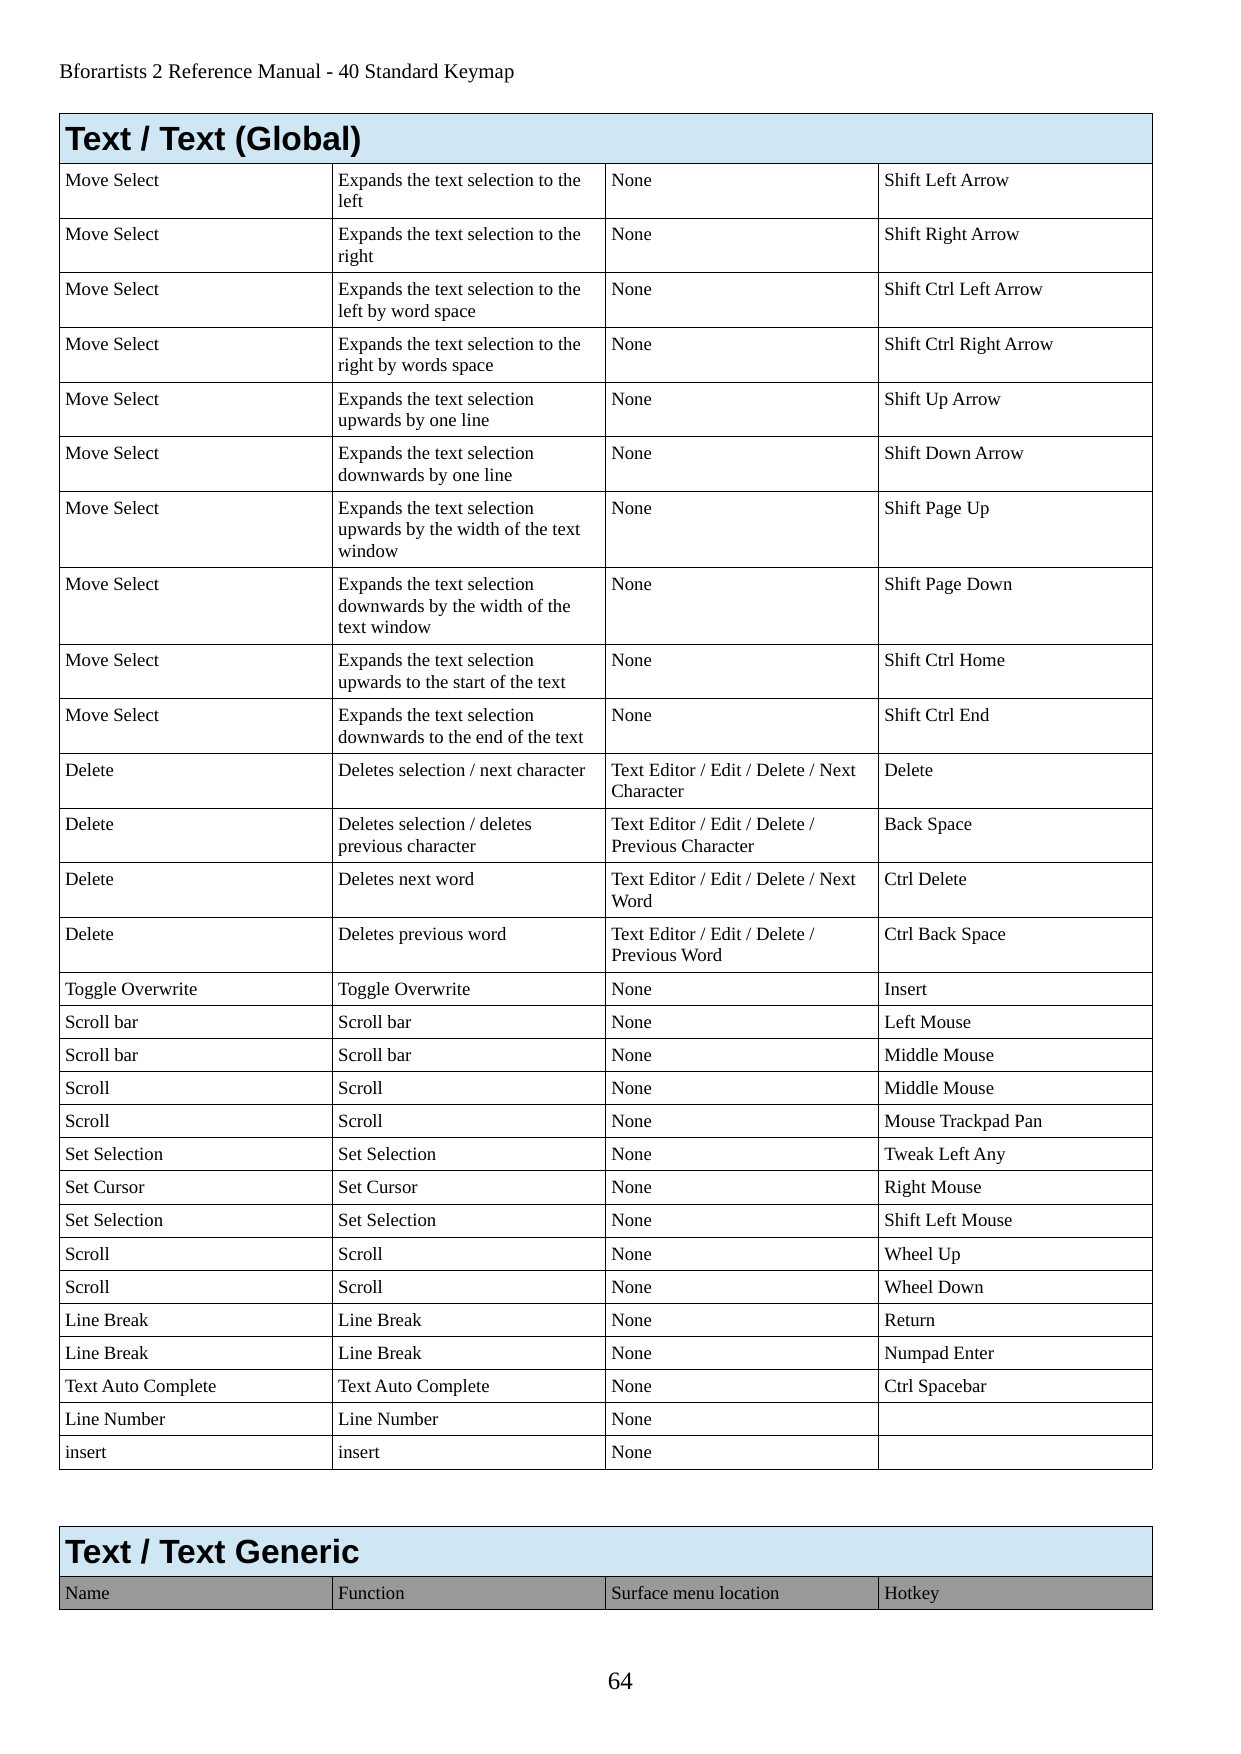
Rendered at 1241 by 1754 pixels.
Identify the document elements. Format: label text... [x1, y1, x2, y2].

table_cell Scroll [60, 1271, 332, 1303]
table_cell None [606, 1039, 878, 1071]
table_cell Move Select [60, 164, 332, 217]
table_cell Right Mouse [879, 1171, 1152, 1203]
table_cell Ctrl Delete [879, 863, 1152, 917]
table_header Text / Text (Global) [60, 114, 1152, 163]
table_cell Mouse Trackpad Pan [879, 1105, 1152, 1137]
table_cell None [606, 568, 878, 643]
table_cell Set Selection [60, 1138, 332, 1170]
table_cell None [606, 1238, 878, 1270]
table_cell Delete [60, 754, 332, 807]
table_cell None [606, 1403, 878, 1435]
table_cell Toggle Overwrite [333, 973, 605, 1005]
table_cell Line Number [333, 1403, 605, 1435]
table_cell Shift Ctrl Home [879, 645, 1152, 698]
table_cell Scroll [333, 1238, 605, 1270]
table_cell Text Auto Complete [60, 1370, 332, 1402]
table_cell None [606, 1138, 878, 1170]
table_cell Return [879, 1304, 1152, 1336]
table_cell Expands the text selection downwards by the width of the text window [333, 568, 605, 643]
table_cell Text Editor / Edit / Delete / Previous Character [606, 809, 878, 862]
table_cell Set Cursor [333, 1171, 605, 1203]
table_cell Hotkey [879, 1577, 1152, 1609]
table_cell Wheel Up [879, 1238, 1152, 1270]
table_cell Line Break [333, 1304, 605, 1336]
table_cell Scroll [333, 1072, 605, 1104]
table_cell Expands the text selection to the right by words space [333, 328, 605, 382]
table_cell Shift Down Arrow [879, 437, 1152, 491]
table_cell Set Selection [333, 1138, 605, 1170]
table_cell Expands the text selection to the left [333, 164, 605, 217]
table_cell Move Select [60, 699, 332, 753]
table_cell Expands the text selection to the right [333, 219, 605, 272]
table_cell Move Select [60, 328, 332, 382]
table_cell Name [60, 1577, 332, 1609]
table_cell Set Selection [60, 1205, 332, 1237]
table_cell None [606, 219, 878, 272]
table_cell None [606, 273, 878, 327]
table_cell insert [333, 1436, 605, 1468]
table_cell Move Select [60, 492, 332, 567]
table_cell None [606, 1370, 878, 1402]
table_cell None [606, 1436, 878, 1468]
table_cell Expands the text selection upwards by the width of the text window [333, 492, 605, 567]
table_cell Move Select [60, 568, 332, 643]
table_cell None [606, 1205, 878, 1237]
table_cell Scroll bar [60, 1006, 332, 1038]
table_cell Move Select [60, 645, 332, 698]
table_cell Deletes selection / next character [333, 754, 605, 807]
table_cell Tweak Left Any [879, 1138, 1152, 1170]
table_cell None [606, 645, 878, 698]
table_cell Text Editor / Edit / Delete / Previous Word [606, 918, 878, 972]
table_cell Expands the text selection upwards by one line [333, 383, 605, 436]
table_cell Numpad Enter [879, 1337, 1152, 1369]
table_cell None [606, 1072, 878, 1104]
table_cell Move Select [60, 219, 332, 272]
table_cell None [606, 1105, 878, 1137]
table_cell Shift Ctrl Left Arrow [879, 273, 1152, 327]
table_cell Shift Ctrl Right Arrow [879, 328, 1152, 382]
table_cell Scroll [333, 1105, 605, 1137]
table_cell Scroll bar [60, 1039, 332, 1071]
table_cell Line Break [60, 1337, 332, 1369]
table_cell Text Auto Complete [333, 1370, 605, 1402]
table_header Text / Text Generic [60, 1527, 1152, 1576]
table_cell Function [333, 1577, 605, 1609]
table_cell Shift Page Up [879, 492, 1152, 567]
table_cell Scroll [60, 1072, 332, 1104]
table_cell Middle Mouse [879, 1072, 1152, 1104]
table_cell None [606, 1171, 878, 1203]
table_cell Ctrl Spacebar [879, 1370, 1152, 1402]
table_cell Insert [879, 973, 1152, 1005]
table_cell Text Editor / Edit / Delete / Next Word [606, 863, 878, 917]
table_cell None [606, 699, 878, 753]
table_cell Toggle Overwrite [60, 973, 332, 1005]
table_cell Scroll bar [333, 1006, 605, 1038]
table_cell Shift Right Arrow [879, 219, 1152, 272]
table_cell Deletes selection / deletes previous character [333, 809, 605, 862]
table_cell [879, 1403, 1152, 1435]
table_cell Left Mouse [879, 1006, 1152, 1038]
table_cell None [606, 1271, 878, 1303]
table_cell Shift Page Down [879, 568, 1152, 643]
table_cell Shift Ctrl End [879, 699, 1152, 753]
table_cell Delete [60, 863, 332, 917]
table_cell None [606, 492, 878, 567]
table_cell Move Select [60, 273, 332, 327]
table_cell None [606, 328, 878, 382]
table_cell None [606, 1304, 878, 1336]
table_cell Scroll [60, 1238, 332, 1270]
table_cell Line Number [60, 1403, 332, 1435]
table_cell Scroll bar [333, 1039, 605, 1071]
table_cell Move Select [60, 383, 332, 436]
table_cell Surface menu location [606, 1577, 878, 1609]
table_cell Middle Mouse [879, 1039, 1152, 1071]
table_cell Shift Left Arrow [879, 164, 1152, 217]
table_cell None [606, 437, 878, 491]
table_cell [879, 1436, 1152, 1468]
table_cell None [606, 164, 878, 217]
table_cell Scroll [333, 1271, 605, 1303]
table_cell Line Break [60, 1304, 332, 1336]
table_cell Expands the text selection downwards to the end of the text [333, 699, 605, 753]
table_cell Deletes previous word [333, 918, 605, 972]
table_cell Set Selection [333, 1205, 605, 1237]
table_cell Line Break [333, 1337, 605, 1369]
table_cell Shift Up Arrow [879, 383, 1152, 436]
table_cell Expands the text selection upwards to the start of the text [333, 645, 605, 698]
table_cell Back Space [879, 809, 1152, 862]
table_cell None [606, 383, 878, 436]
table_cell None [606, 973, 878, 1005]
table_cell Shift Left Mouse [879, 1205, 1152, 1237]
table_cell Set Cursor [60, 1171, 332, 1203]
table_cell Expands the text selection downwards by one line [333, 437, 605, 491]
table_cell None [606, 1337, 878, 1369]
table_cell Delete [879, 754, 1152, 807]
table_cell Delete [60, 918, 332, 972]
table_cell Deletes next word [333, 863, 605, 917]
table_cell Delete [60, 809, 332, 862]
table_cell Text Editor / Edit / Delete / Next Character [606, 754, 878, 807]
table_cell insert [60, 1436, 332, 1468]
table_cell Move Select [60, 437, 332, 491]
table_cell None [606, 1006, 878, 1038]
table_cell Wheel Down [879, 1271, 1152, 1303]
table_cell Scroll [60, 1105, 332, 1137]
table_cell Expands the text selection to the left by word space [333, 273, 605, 327]
table_cell Ctrl Back Space [879, 918, 1152, 972]
